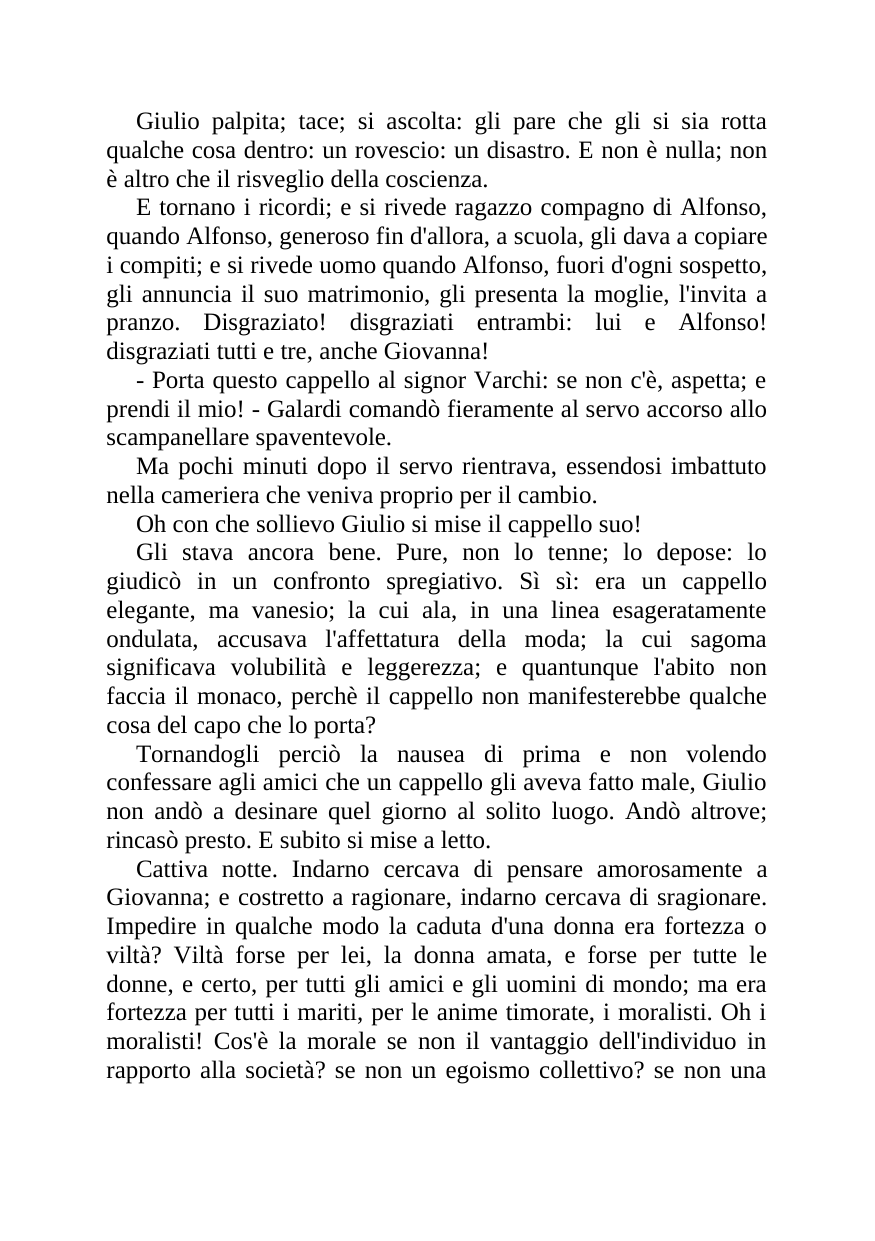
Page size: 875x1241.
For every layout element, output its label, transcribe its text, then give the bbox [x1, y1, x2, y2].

text - Porta questo cappello al signor Varchi: se non c'è, aspetta; e prendi il mio! - Galardi comandò fieramente al servo accorso allo scampanellare spaventevole. [106, 365, 768, 451]
text Tornandogli perciò la nausea di prima e non volendo confessare agli amici che un cappello gli aveva fatto male, Giulio non andò a desinare quel giorno al solito luogo. Andò altrove; rincasò presto. E subito si mise a letto. [106, 739, 768, 854]
text Oh con che sollievo Giulio si mise il cappello suo! [106, 509, 768, 537]
text Gli stava ancora bene. Pure, non lo tenne; lo depose: lo giudicò in un confronto spregiativo. Sì sì: era un cappello elegante, ma vanesio; la cui ala, in una linea esageratamente ondulata, accusava l'affettatura della moda; la cui sagoma significava volubilità e leggerezza; e quantunque l'abito non faccia il monaco, perchè il cappello non manifesterebbe qualche cosa del capo che lo porta? [106, 537, 768, 739]
text Giulio palpita; tace; si ascolta: gli pare che gli si sia rotta qualche cosa dentro: un rovescio: un disastro. E non è nulla; non è altro che il risveglio della coscienza. [106, 106, 768, 192]
text Ma pochi minuti dopo il servo rientrava, essendosi imbattuto nella cameriera che veniva proprio per il cambio. [106, 451, 768, 509]
text E tornano i ricordi; e si rivede ragazzo compagno di Alfonso, quando Alfonso, generoso fin d'allora, a scuola, gli dava a copiare i compiti; e si rivede uomo quando Alfonso, fuori d'ogni sospetto, gli annuncia il suo matrimonio, gli presenta la moglie, l'invita a pranzo. Disgraziato! disgraziati entrambi: lui e Alfonso! disgraziati tutti e tre, anche Giovanna! [106, 192, 768, 365]
text Cattiva notte. Indarno cercava di pensare amorosamente a Giovanna; e costretto a ragionare, indarno cercava di sragionare. Impedire in qualche modo la caduta d'una donna era fortezza o viltà? Viltà forse per lei, la donna amata, e forse per tutte le donne, e certo, per tutti gli amici e gli uomini di mondo; ma era fortezza per tutti i mariti, per le anime timorate, i moralisti. Oh i moralisti! Cos'è la morale se non il vantaggio dell'individuo in rapporto alla società? se non un egoismo collettivo? se non una [106, 854, 768, 1084]
